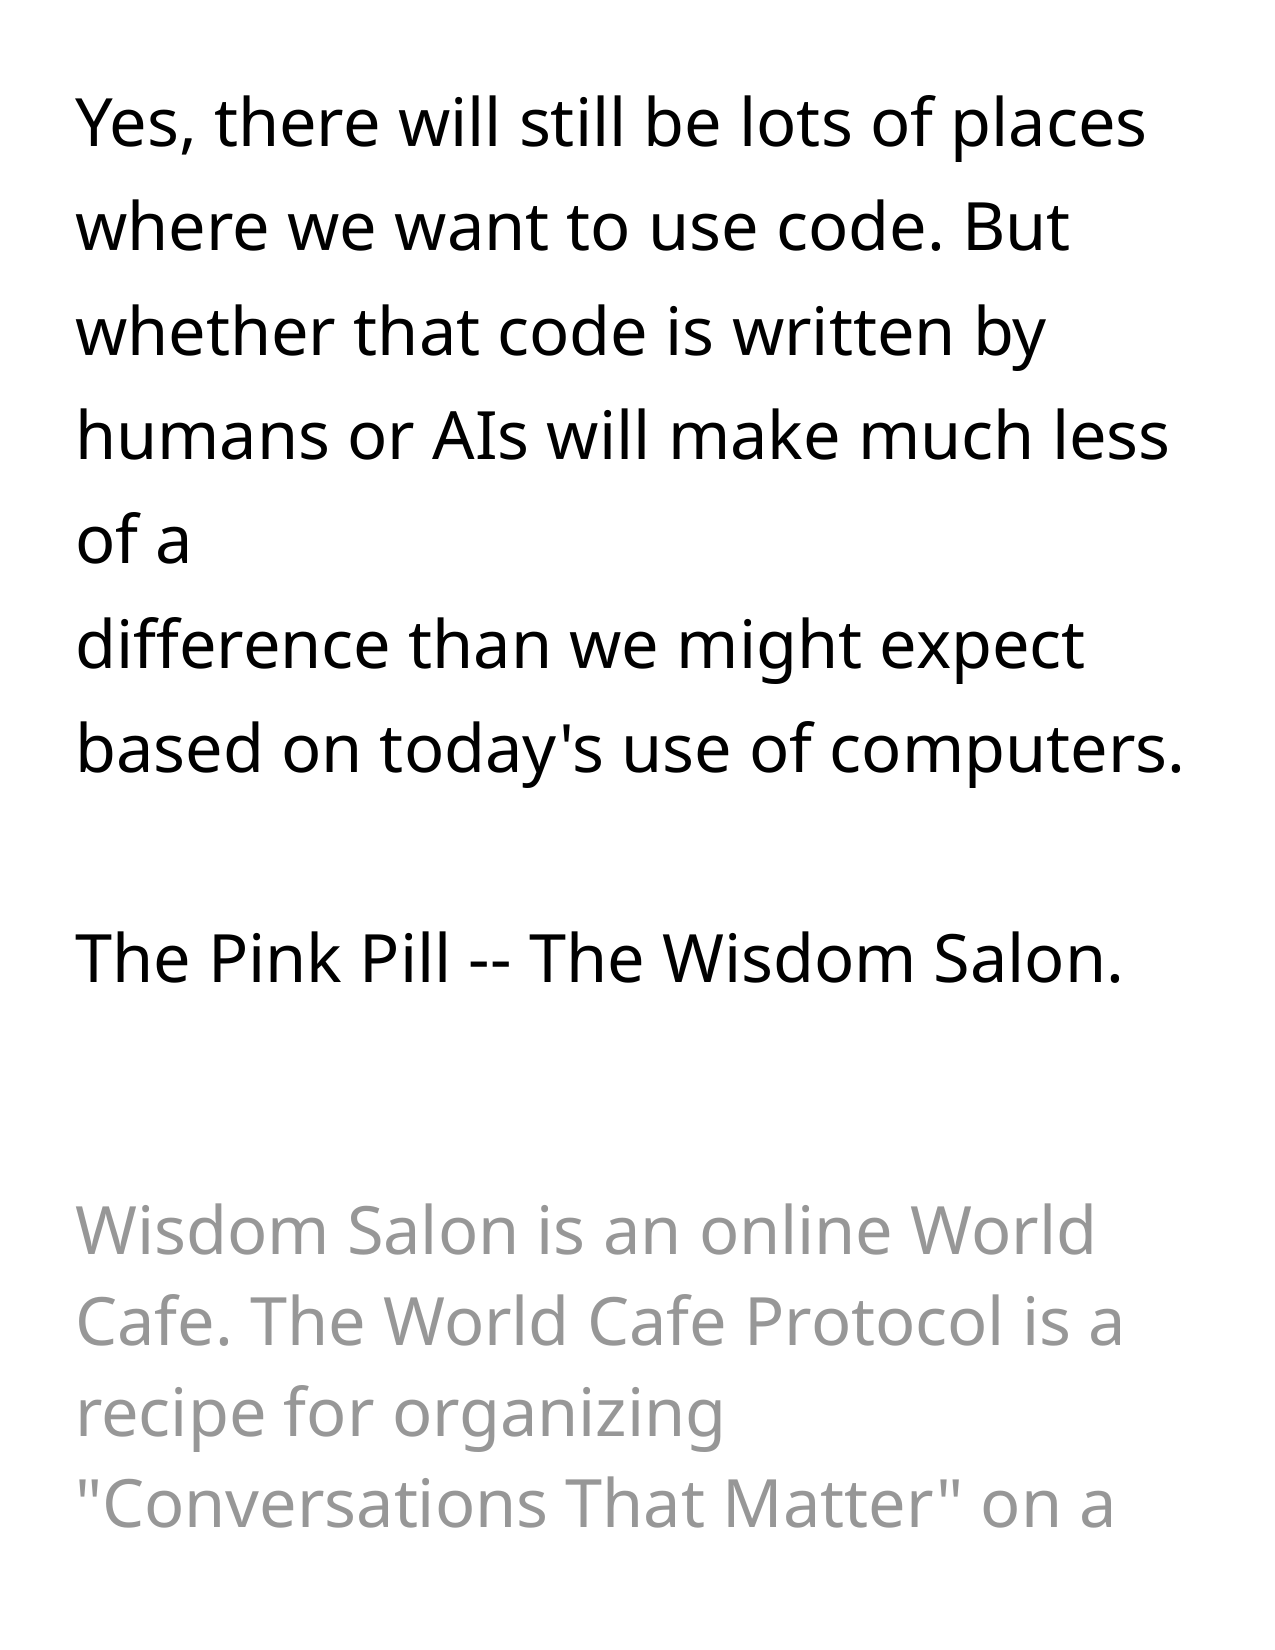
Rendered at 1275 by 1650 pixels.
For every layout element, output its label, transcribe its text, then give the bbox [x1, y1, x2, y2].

text Wisdom Salon is an online World Cafe. The World Cafe Protocol is a recipe for organizing "Conversations That Matter" on a [75, 1183, 1200, 1547]
text The Pink Pill -- The Wisdom Salon. [75, 911, 1200, 1002]
text Yes, there will still be lots of places where we want to use code. But whether that code is written by humans or AIs will make much less of a difference than we might expect based on today's use of computers. [75, 75, 1200, 792]
